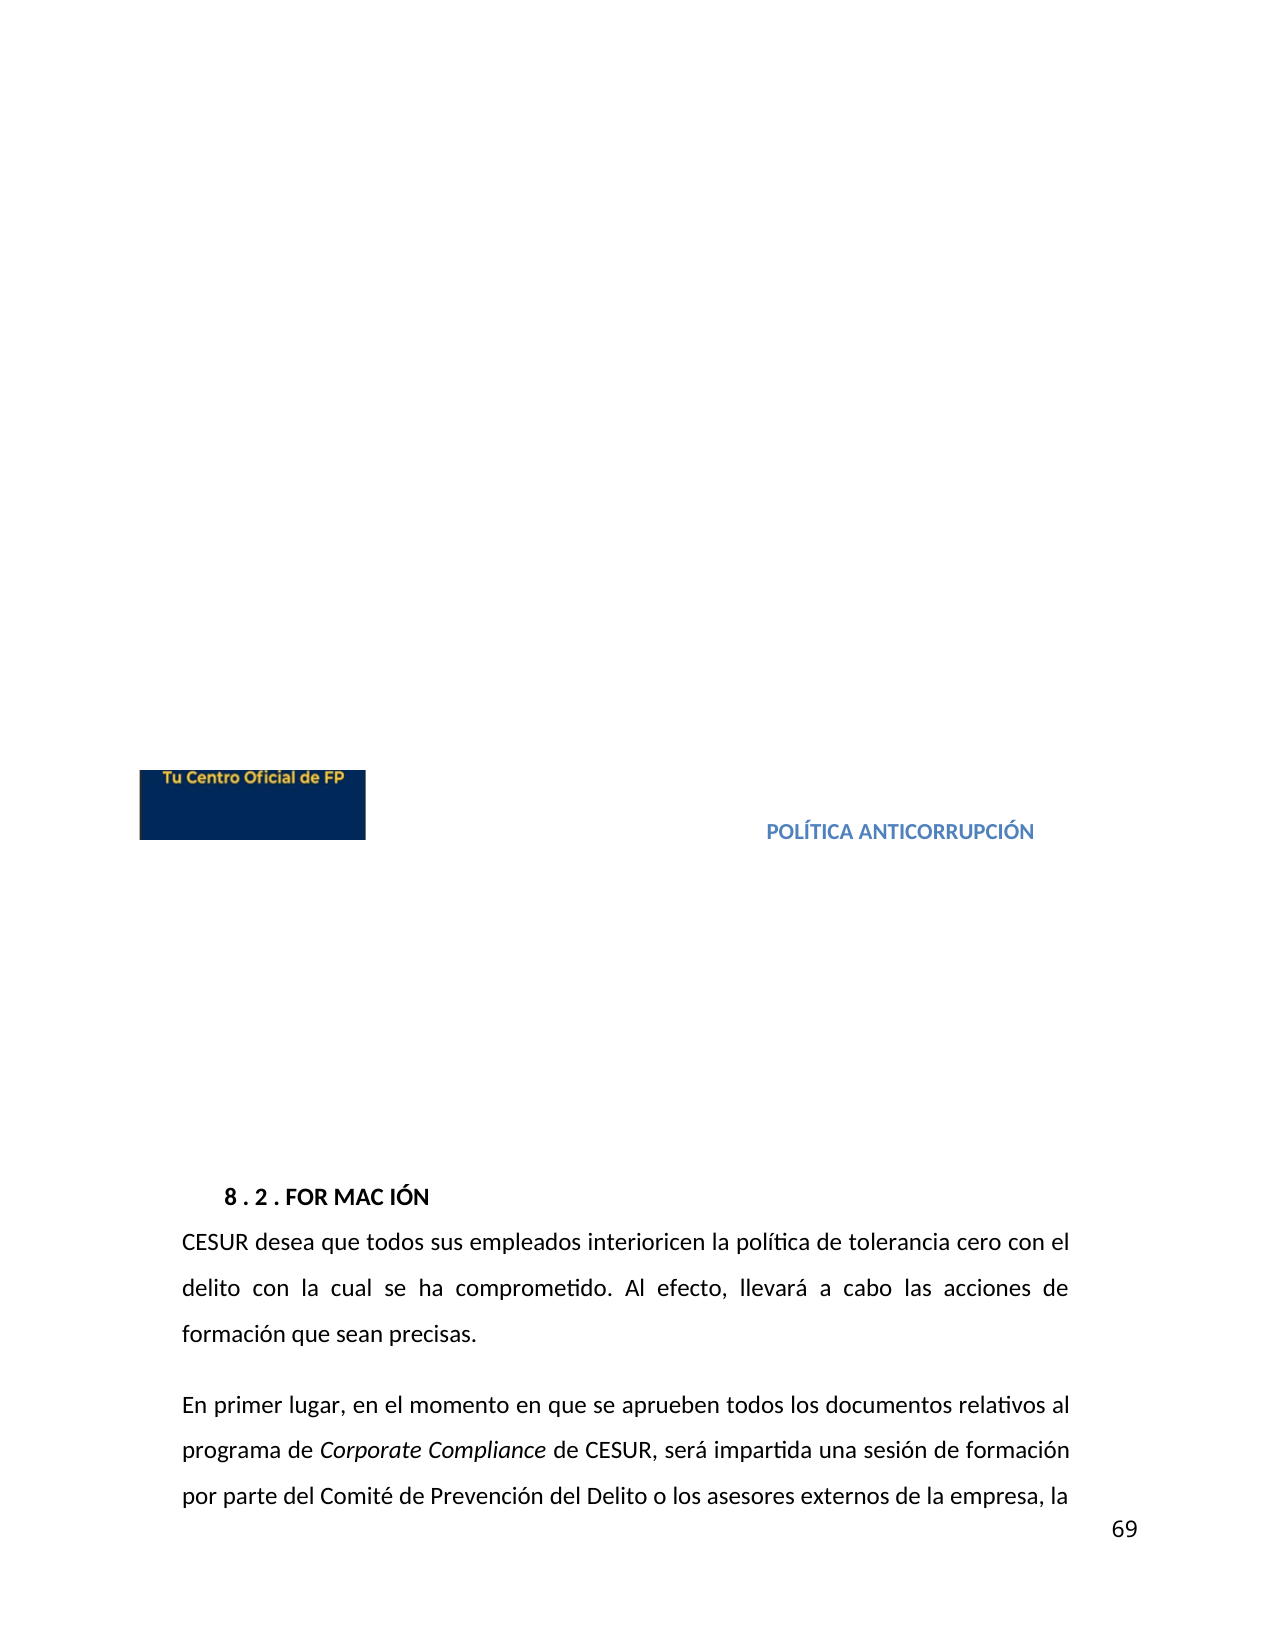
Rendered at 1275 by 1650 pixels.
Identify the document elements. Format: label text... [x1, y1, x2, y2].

text CESUR desea que todos sus empleados interioricen la política de tolerancia cero con el delito con la cual se ha comprometido. Al efecto, llevará a cabo las acciones de formación que sean precisas. [182, 1227, 1071, 1348]
subtitle 8 . 2 . FOR MAC IÓN [182, 1181, 1137, 1211]
text En primer lugar, en el momento en que se aprueben todos los documentos relativos al programa de Corporate Compliance de CESUR, será impartida una sesión de formación por parte del Comité de Prevención del Delito o los asesores externos de la empresa, la [182, 1389, 1071, 1511]
picture [139, 770, 366, 840]
